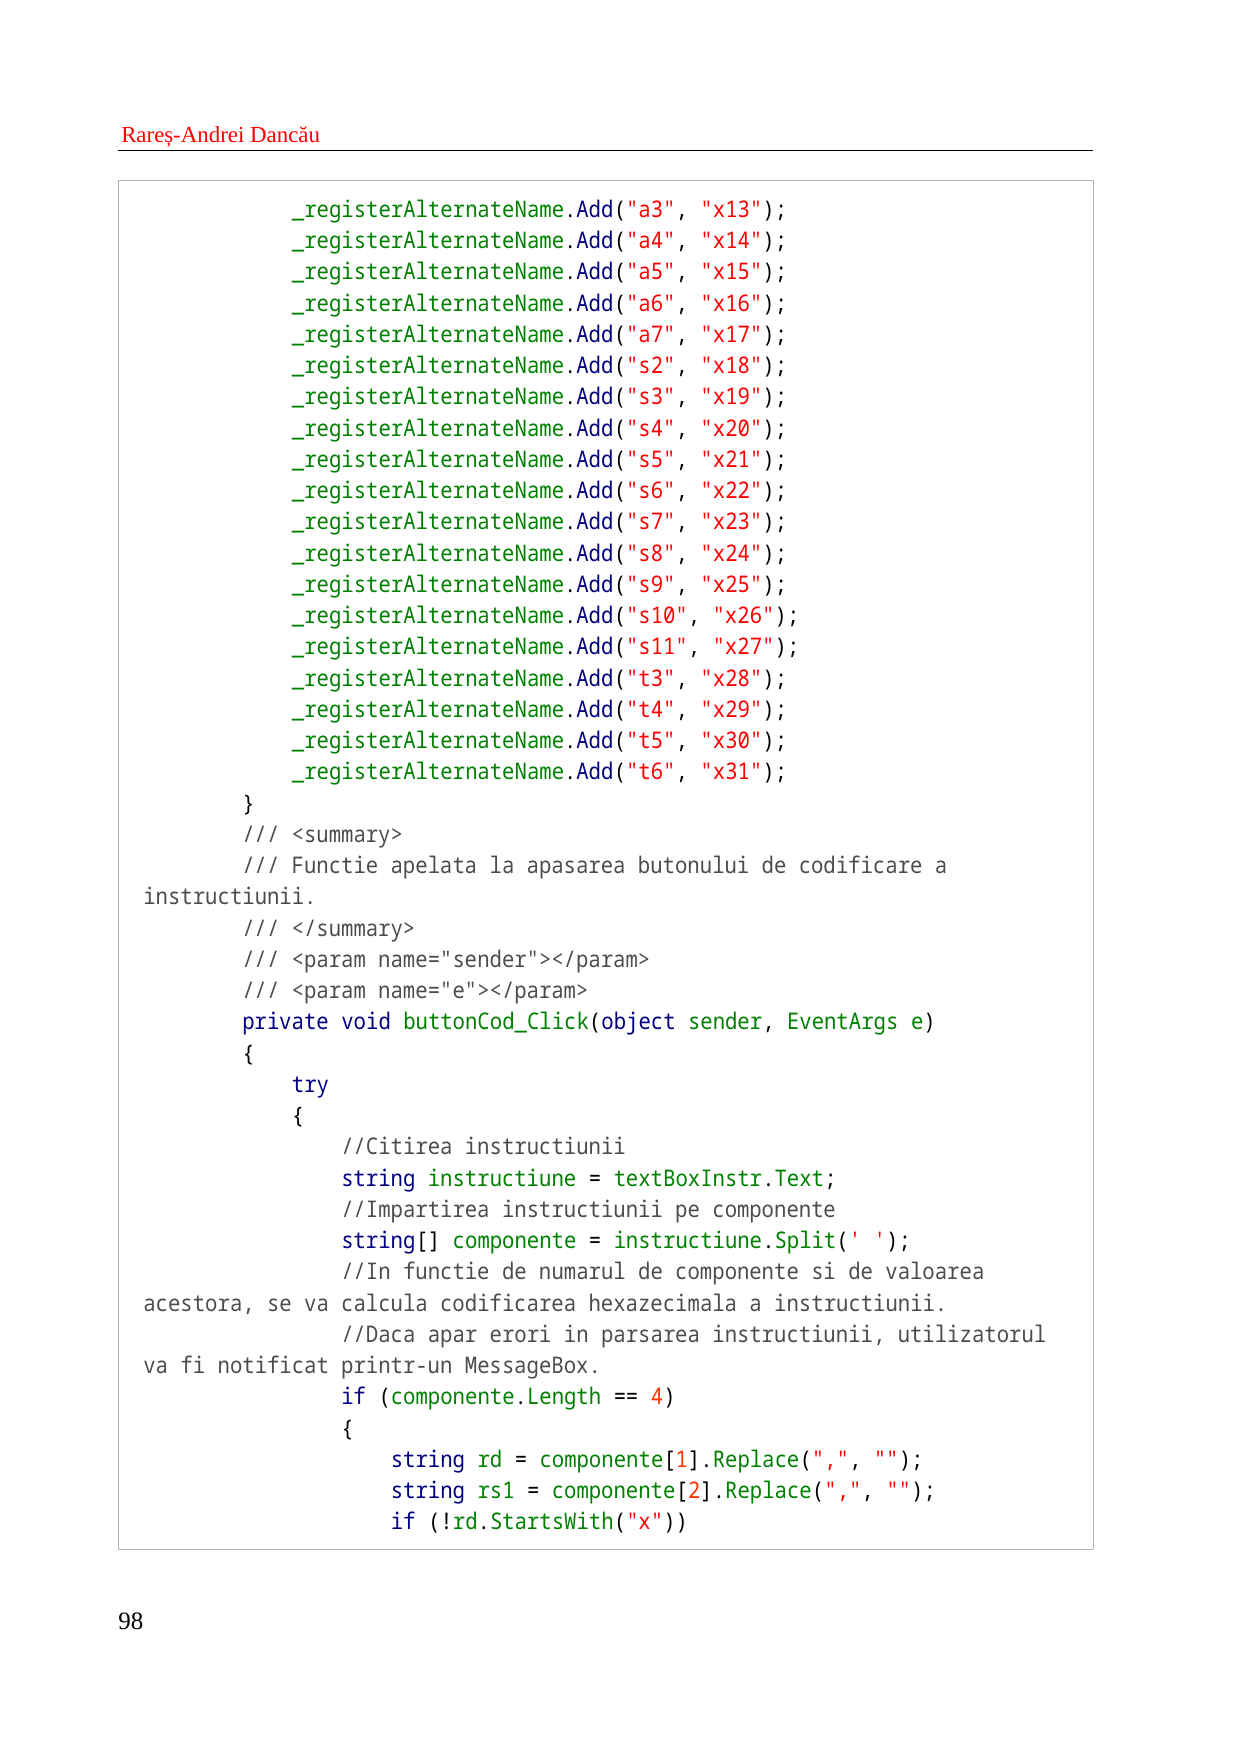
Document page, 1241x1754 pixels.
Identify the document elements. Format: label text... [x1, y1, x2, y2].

text if (!rd.StartsWith("x")) [119, 1493, 1093, 1549]
text string rs1 = componente[2].Replace(",", ""); [119, 1461, 1093, 1493]
text _registerAlternateName.Add("t3", "x28"); [119, 649, 1093, 680]
text //In functie de numarul de componente si de valoarea acestora, se va calcula codificarea hexazecimala a instructiunii. [119, 1243, 1093, 1305]
text private void buttonCod_Click(object sender, EventArgs e) [119, 993, 1093, 1024]
text //Impartirea instructiunii pe componente [119, 1180, 1093, 1211]
text _registerAlternateName.Add("a5", "x15"); [119, 243, 1093, 274]
text _registerAlternateName.Add("a3", "x13"); [119, 181, 1093, 211]
text /// <summary> [119, 805, 1093, 836]
text _registerAlternateName.Add("s7", "x23"); [119, 493, 1093, 524]
text if (componente.Length == 4) [119, 1368, 1093, 1399]
text //Citirea instructiunii [119, 1118, 1093, 1149]
text string[] componente = instructiune.Split(' '); [119, 1211, 1093, 1243]
text _registerAlternateName.Add("a4", "x14"); [119, 211, 1093, 243]
text _registerAlternateName.Add("t6", "x31"); [119, 743, 1093, 774]
text /// <param name="e"></param> [119, 961, 1093, 993]
text _registerAlternateName.Add("s6", "x22"); [119, 461, 1093, 493]
text } [119, 774, 1093, 805]
text /// </summary> [119, 899, 1093, 930]
text { [119, 1399, 1093, 1430]
text _registerAlternateName.Add("a6", "x16"); [119, 274, 1093, 305]
text { [119, 1024, 1093, 1055]
text string rd = componente[1].Replace(",", ""); [119, 1430, 1093, 1461]
text _registerAlternateName.Add("t4", "x29"); [119, 680, 1093, 711]
text _registerAlternateName.Add("a7", "x17"); [119, 305, 1093, 336]
text _registerAlternateName.Add("s9", "x25"); [119, 555, 1093, 586]
text //Daca apar erori in parsarea instructiunii, utilizatorul va fi notificat printr-un MessageBox. [119, 1305, 1093, 1368]
text _registerAlternateName.Add("s8", "x24"); [119, 524, 1093, 555]
text _registerAlternateName.Add("s4", "x20"); [119, 399, 1093, 430]
text string instructiune = textBoxInstr.Text; [119, 1149, 1093, 1180]
text /// Functie apelata la apasarea butonului de codificare a instructiunii. [119, 836, 1093, 899]
text _registerAlternateName.Add("s11", "x27"); [119, 618, 1093, 649]
text _registerAlternateName.Add("s3", "x19"); [119, 368, 1093, 399]
text _registerAlternateName.Add("s10", "x26"); [119, 586, 1093, 618]
text _registerAlternateName.Add("s2", "x18"); [119, 336, 1093, 368]
text _registerAlternateName.Add("t5", "x30"); [119, 711, 1093, 743]
text _registerAlternateName.Add("s5", "x21"); [119, 430, 1093, 461]
text { [119, 1086, 1093, 1118]
text /// <param name="sender"></param> [119, 930, 1093, 961]
text try [119, 1055, 1093, 1086]
